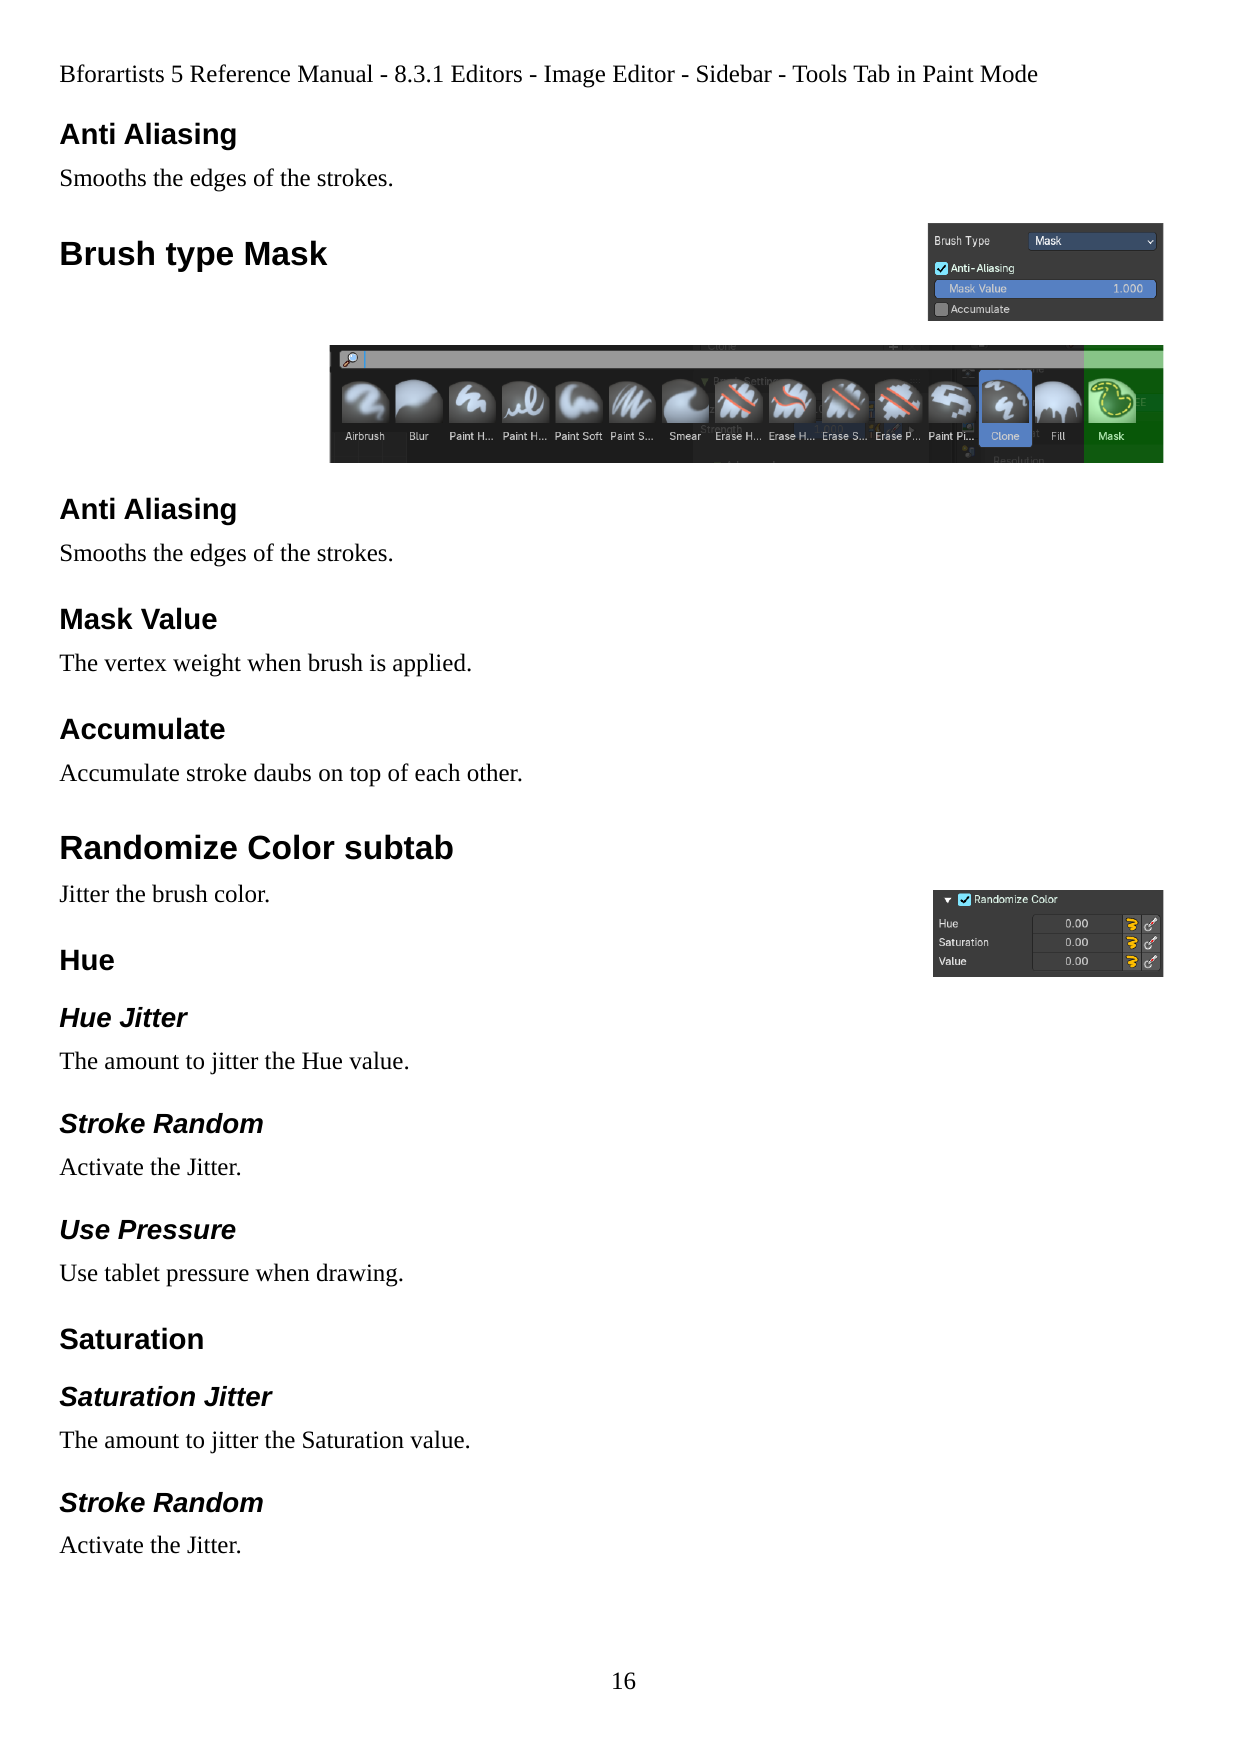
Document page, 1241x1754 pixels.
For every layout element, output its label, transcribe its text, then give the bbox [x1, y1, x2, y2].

picture [329, 345, 1164, 463]
text The amount to jitter the Saturation value. [59, 1425, 1181, 1453]
subtitle Saturation [59, 1322, 1181, 1355]
subtitle Randomize Color subtab [59, 828, 1181, 867]
text Smooths the edges of the strokes. [59, 163, 1181, 192]
subtitle Anti Aliasing [59, 492, 1181, 526]
text Activate the Jitter. [59, 1531, 1181, 1559]
subtitle Saturation Jitter [59, 1380, 1181, 1412]
picture [933, 890, 1164, 977]
text Jitter the brush color. [59, 879, 1181, 908]
subtitle Use Pressure [59, 1213, 1181, 1245]
text Smooths the edges of the strokes. [59, 538, 1181, 567]
subtitle Brush type Mask [59, 233, 927, 272]
subtitle [1164, 943, 1181, 977]
subtitle Anti Aliasing [59, 117, 1181, 151]
subtitle Mask Value [59, 602, 1181, 636]
text The vertex weight when brush is applied. [59, 648, 1181, 677]
text The amount to jitter the Hue value. [59, 1046, 1181, 1075]
picture [927, 223, 1164, 321]
subtitle Stroke Random [59, 1108, 1181, 1139]
subtitle Hue Jitter [59, 1002, 1181, 1033]
text Use tablet pressure when drawing. [59, 1258, 1181, 1287]
subtitle [1164, 233, 1181, 272]
text Activate the Jitter. [59, 1152, 1181, 1181]
subtitle Accumulate [59, 712, 1181, 746]
text Accumulate stroke daubs on top of each other. [59, 758, 1181, 787]
subtitle Hue [59, 943, 933, 977]
subtitle Stroke Random [59, 1486, 1181, 1518]
